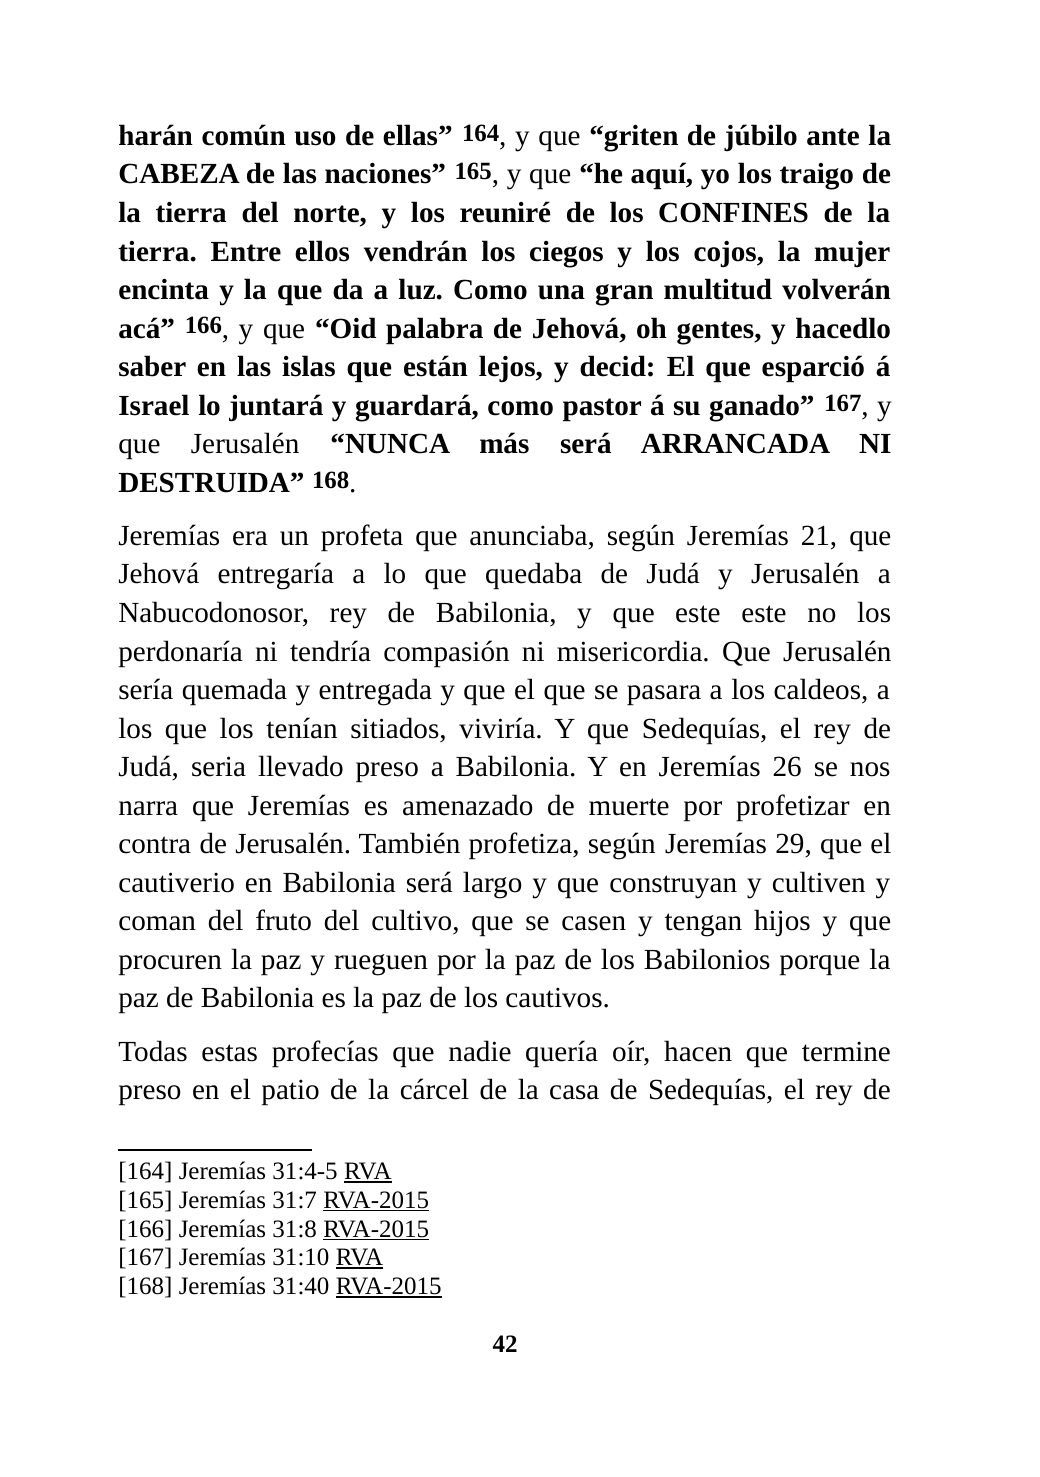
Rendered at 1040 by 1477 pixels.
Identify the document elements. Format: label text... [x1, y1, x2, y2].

text Jeremías 31:4-5 RVA [118, 1156, 892, 1185]
text Jeremías 31:8 RVA-2015 [118, 1214, 892, 1242]
text harán común uso de ellas” , y que “griten de júbilo ante la CABEZA de las naciones” , y que “he aquí, yo los traigo de la tierra del norte, y los reuniré de los CONFINES de la tierra. Entre ellos vendrán los ciegos y los cojos, la mujer encinta y la que da a luz. Como una gran multitud volverán acá” , y que “Oid palabra de Jehová, oh gentes, y hacedlo saber en las islas que están lejos, y decid: El que esparció á Israel lo juntará y guardará, como pastor á su ganado” , y que Jerusalén “NUNCA más será ARRANCADA NI DESTRUIDA” . [118, 118, 892, 498]
text Jeremías 31:40 RVA-2015 [118, 1271, 892, 1300]
text Jeremías 31:7 RVA-2015 [118, 1185, 892, 1214]
text Jeremías 31:10 RVA [118, 1242, 892, 1271]
text Todas estas profecías que nadie quería oír, hacen que termine preso en el patio de la cárcel de la casa de Sedequías, el rey de [118, 1034, 892, 1106]
text Jeremías era un profeta que anunciaba, según Jeremías 21, que Jehová entregaría a lo que quedaba de Judá y Jerusalén a Nabucodonosor, rey de Babilonia, y que este este no los perdonaría ni tendría compasión ni misericordia. Que Jerusalén sería quemada y entregada y que el que se pasara a los caldeos, a los que los tenían sitiados, viviría. Y que Sedequías, el rey de Judá, seria llevado preso a Babilonia. Y en Jeremías 26 se nos narra que Jeremías es amenazado de muerte por profetizar en contra de Jerusalén. También profetiza, según Jeremías 29, que el cautiverio en Babilonia será largo y que construyan y cultiven y coman del fruto del cultivo, que se casen y tengan hijos y que procuren la paz y rueguen por la paz de los Babilonios porque la paz de Babilonia es la paz de los cautivos. [118, 518, 892, 1014]
